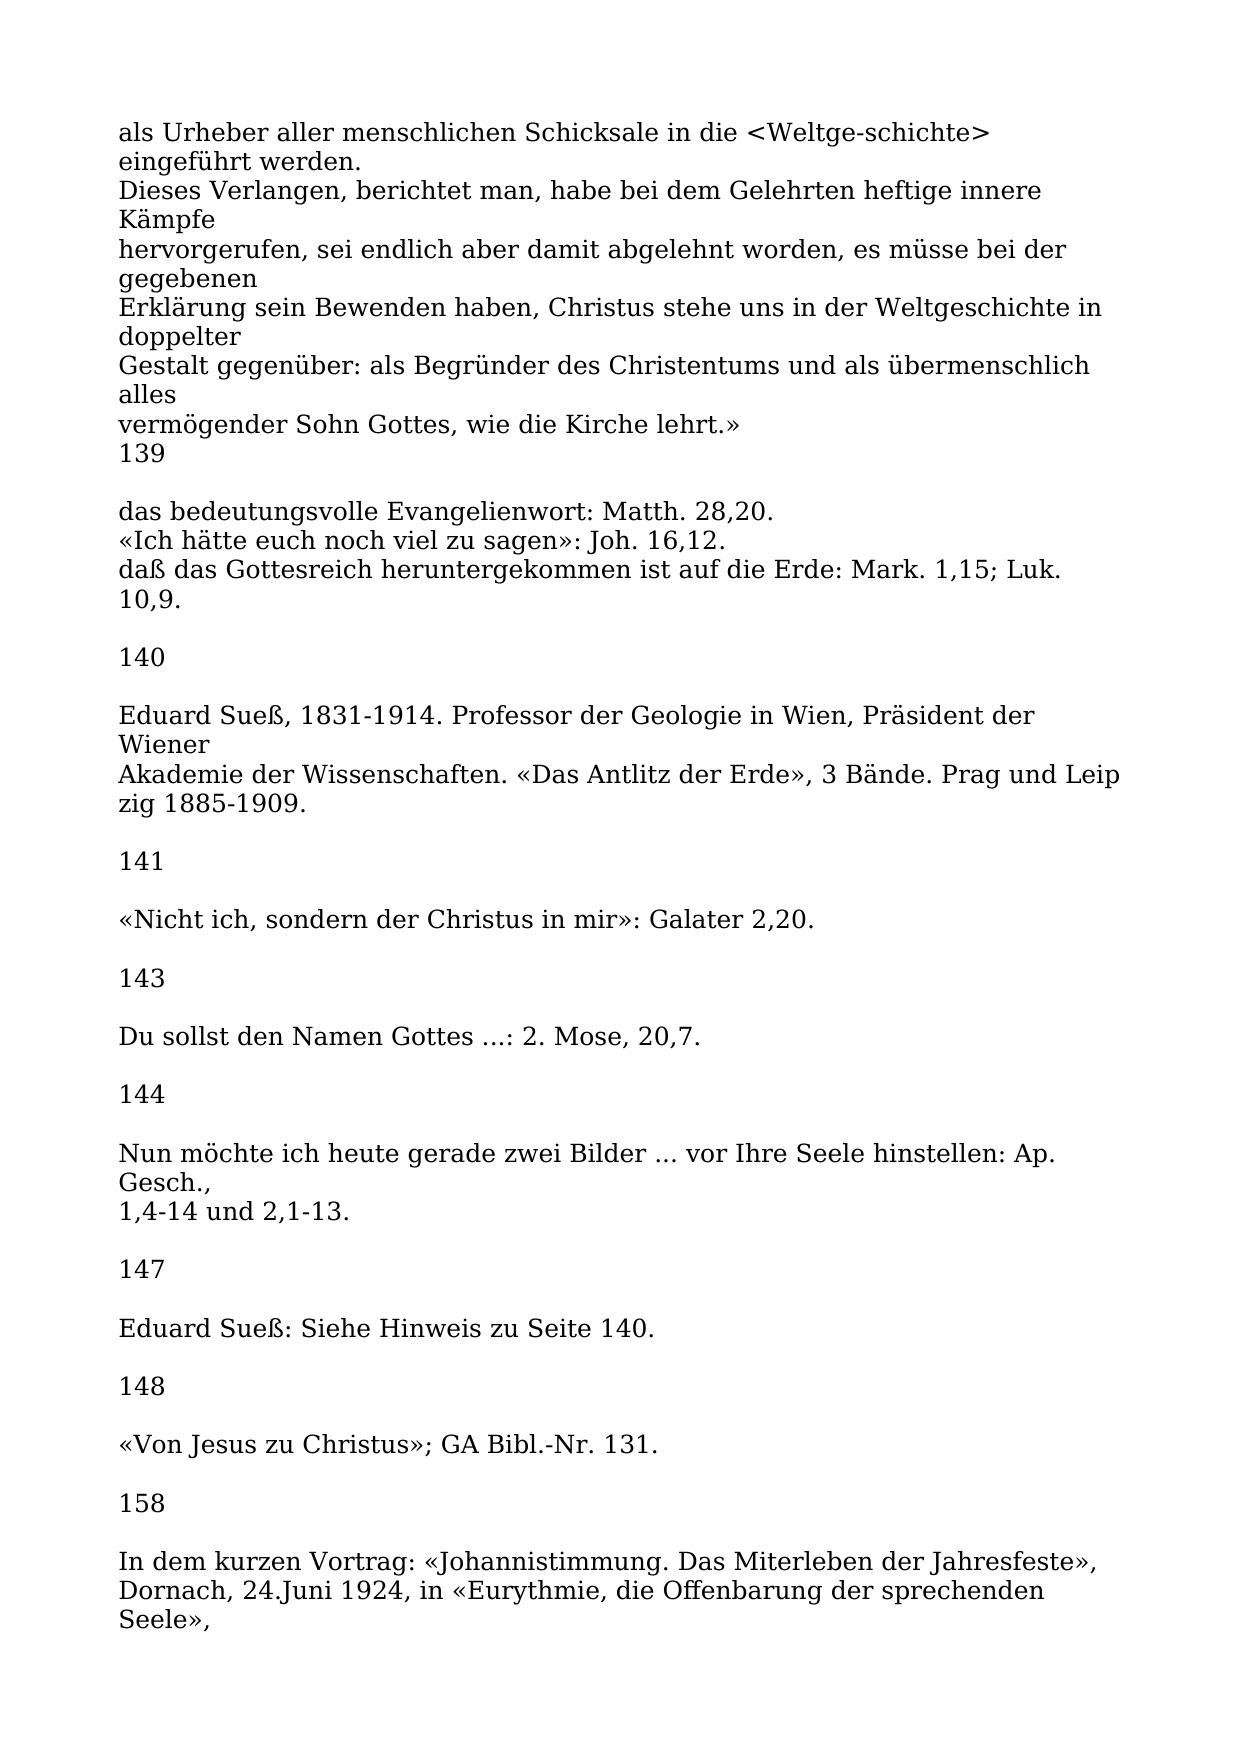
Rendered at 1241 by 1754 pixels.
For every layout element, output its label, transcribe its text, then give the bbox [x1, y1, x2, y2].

text 1,4-14 und 2,1-13. [118, 1197, 1122, 1226]
text In dem kurzen Vortrag: «Johannistimmung. Das Miterleben der Jahresfeste», [118, 1547, 1122, 1576]
text Gestalt gegenüber: als Begründer des Christentums und als übermenschlich alles [118, 351, 1122, 410]
text daß das Gottesreich heruntergekommen ist auf die Erde: Mark. 1,15; Luk. 10,9. [118, 556, 1122, 614]
text als Urheber aller menschlichen Schicksale in die <Weltge-schichte> eingeführt werden. [118, 118, 1122, 176]
text Du sollst den Namen Gottes ...: 2. Mose, 20,7. [118, 1022, 1122, 1051]
text das bedeutungsvolle Evangelienwort: Matth. 28,20. [118, 497, 1122, 526]
text «Von Jesus zu Christus»; GA Bibl.-Nr. 131. [118, 1431, 1122, 1460]
text Erklärung sein Bewenden haben, Christus stehe uns in der Weltgeschichte in doppelter [118, 293, 1122, 351]
text 143 [118, 964, 1122, 993]
text hervorgerufen, sei endlich aber damit abgelehnt worden, es müsse bei der gegebenen [118, 235, 1122, 293]
text 158 [118, 1489, 1122, 1518]
text «Nicht ich, sondern der Christus in mir»: Galater 2,20. [118, 906, 1122, 935]
text «Ich hätte euch noch viel zu sagen»: Joh. 16,12. [118, 526, 1122, 556]
text 141 [118, 847, 1122, 876]
text Akademie der Wissenschaften. «Das Antlitz der Erde», 3 Bände. Prag und Leip [118, 760, 1122, 789]
text 144 [118, 1081, 1122, 1110]
text Eduard Sueß, 1831-1914. Professor der Geologie in Wien, Präsident der Wiener [118, 701, 1122, 760]
text 147 [118, 1256, 1122, 1285]
text 140 [118, 643, 1122, 672]
text Eduard Sueß: Siehe Hinweis zu Seite 140. [118, 1314, 1122, 1343]
text Dieses Verlangen, berichtet man, habe bei dem Gelehrten heftige innere Kämpfe [118, 176, 1122, 235]
text Nun möchte ich heute gerade zwei Bilder ... vor Ihre Seele hinstellen: Ap. Gesch., [118, 1139, 1122, 1197]
text vermögender Sohn Gottes, wie die Kirche lehrt.» [118, 410, 1122, 439]
text 139 [118, 439, 1122, 468]
text 148 [118, 1372, 1122, 1401]
text Dornach, 24.Juni 1924, in «Eurythmie, die Offenbarung der sprechenden Seele», [118, 1576, 1122, 1635]
text zig 1885-1909. [118, 789, 1122, 818]
